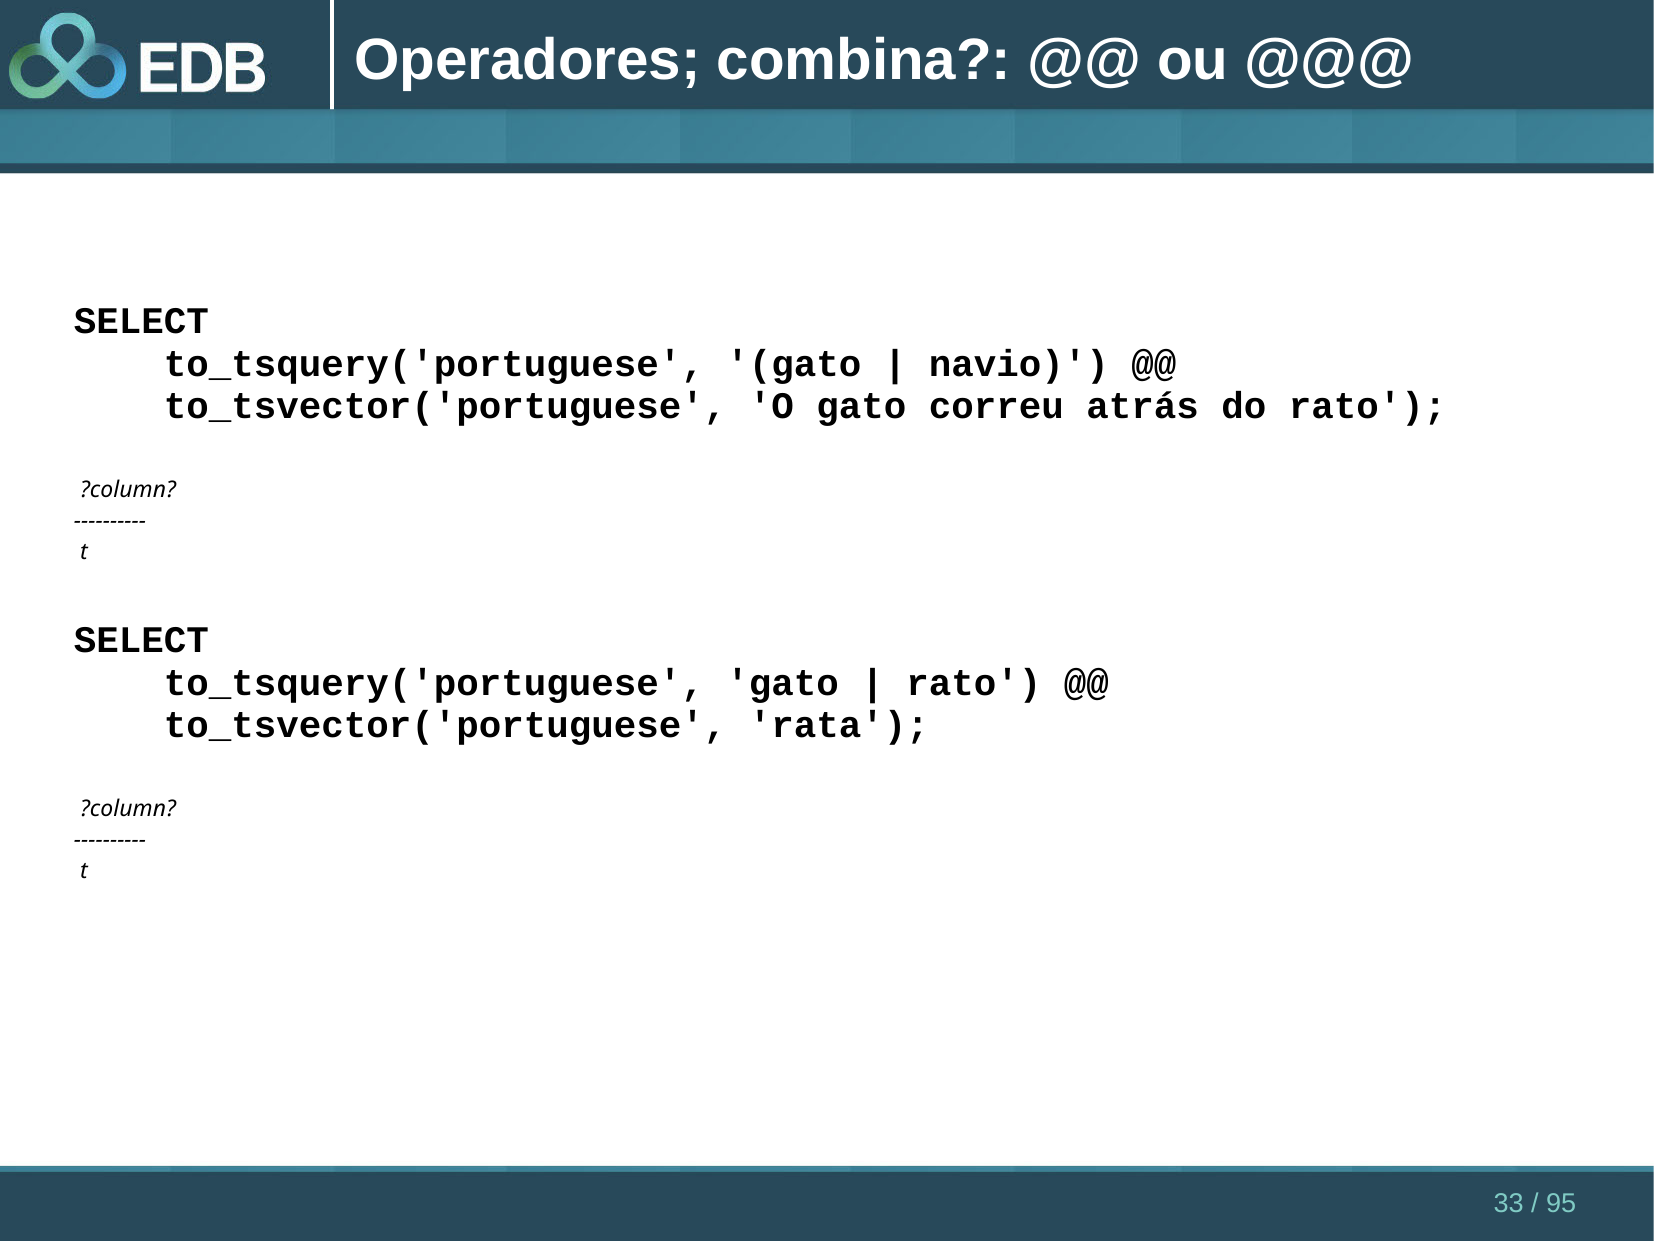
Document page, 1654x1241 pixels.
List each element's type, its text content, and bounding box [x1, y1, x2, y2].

text_box SELECT to_tsquery('portuguese', 'gato | rato') @@ to_tsvector('portuguese', 'rata'); ?column? ---------- t [59, 614, 1566, 893]
picture [0, 0, 1654, 1241]
text_box SELECT to_tsquery('portuguese', '(gato | navio)') @@ to_tsvector('portuguese', 'O gato correu atrás do rato'); ?column? ---------- t [59, 295, 1566, 574]
title Operadores; combina?: @@ ou @@@ [354, 26, 1595, 92]
